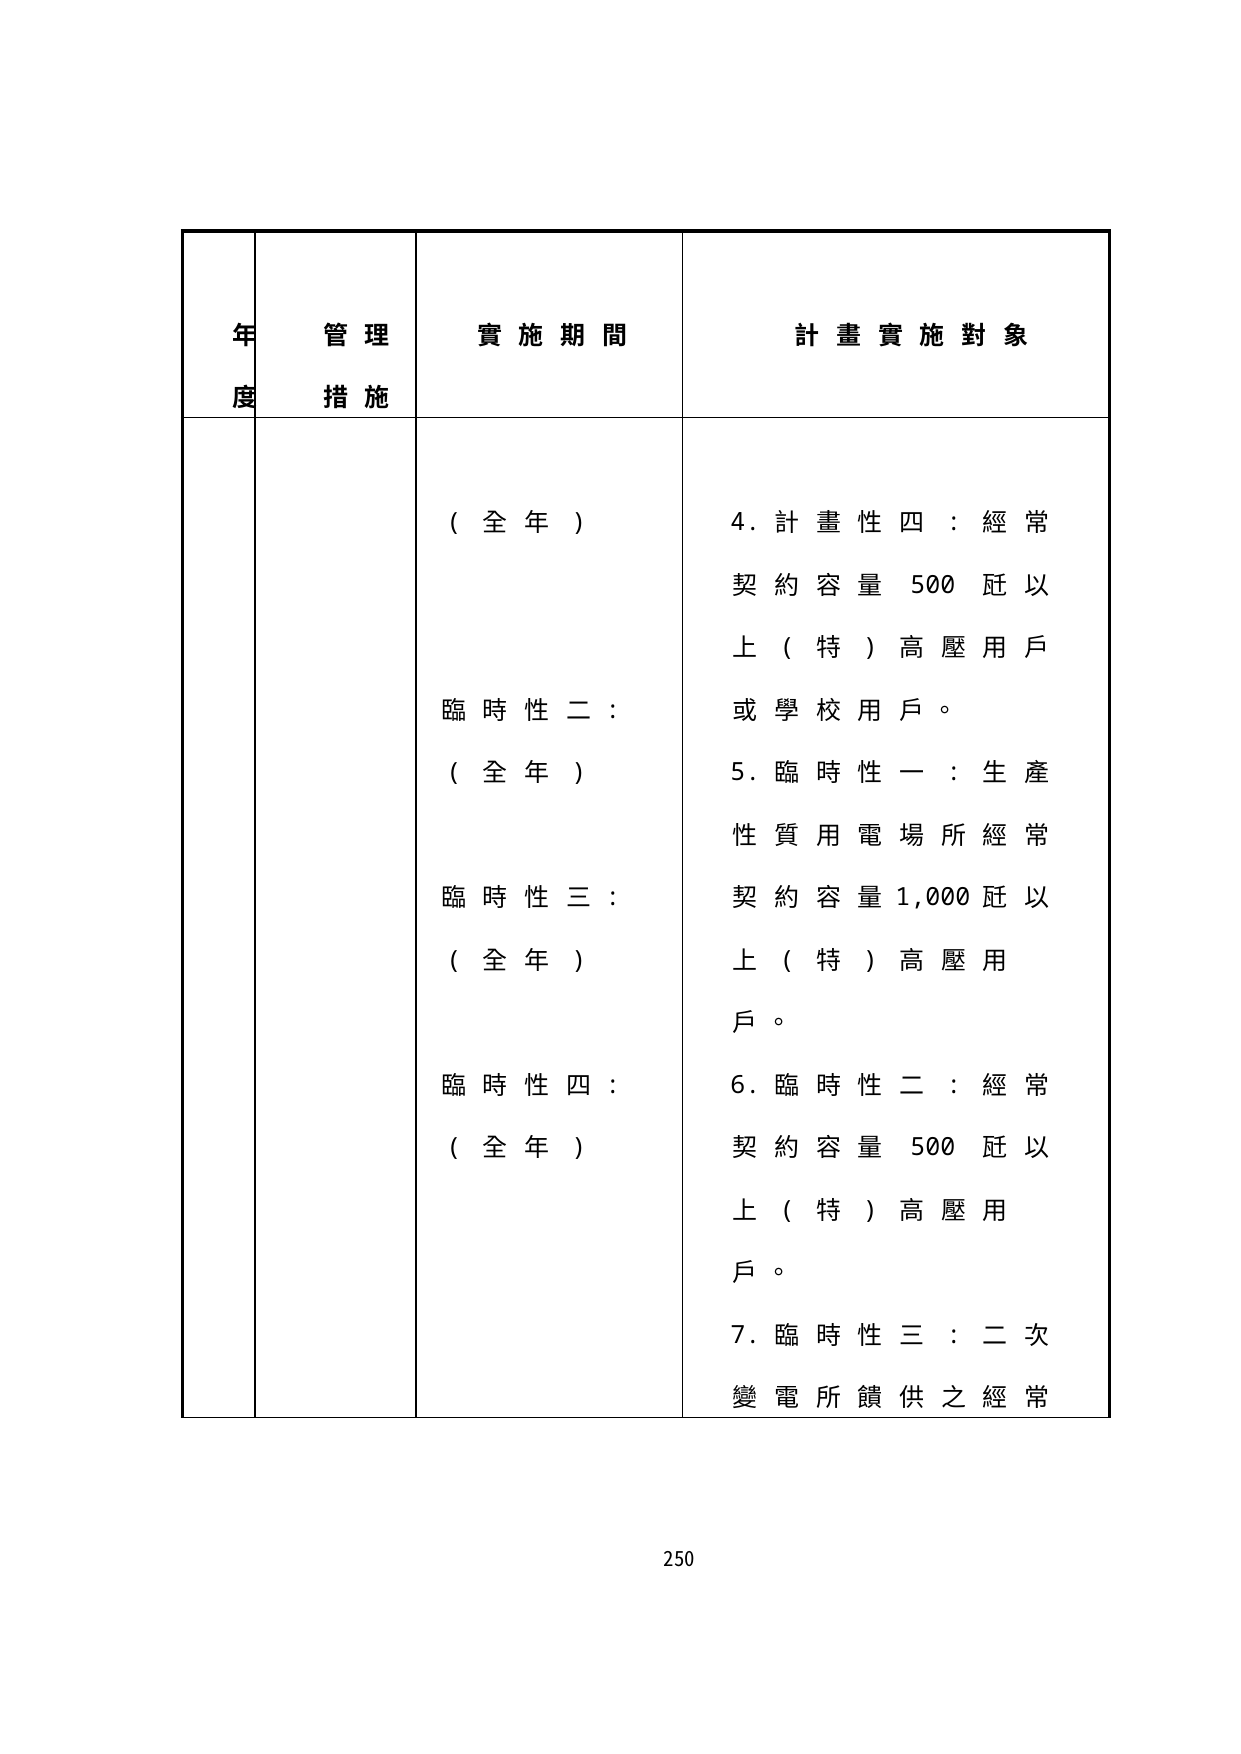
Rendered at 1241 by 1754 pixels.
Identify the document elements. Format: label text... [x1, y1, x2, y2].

table_header 實施期間 [417, 233, 682, 417]
table_cell [256, 418, 415, 1417]
table_cell (全年) 臨時性二:(全年) 臨時性三:(全年) 臨時性四:(全年) [417, 418, 682, 1417]
table_header 計畫實施對象 [683, 233, 1108, 417]
table_header 年度 [184, 233, 254, 417]
table_cell 4.計畫性四:經常契約容量500瓩以上(特)高壓用戶或學校用戶。 5.臨時性一:生產性質用電場所經常契約容量1,000瓩以上(特)高壓用戶。 6.臨時性二:經常契約容量500瓩以上(特)高壓用戶。 7.臨時性三:二次變電所饋供之經常 [683, 418, 1108, 1417]
table_header 管理措施 [256, 233, 415, 417]
table_cell [184, 418, 254, 1417]
